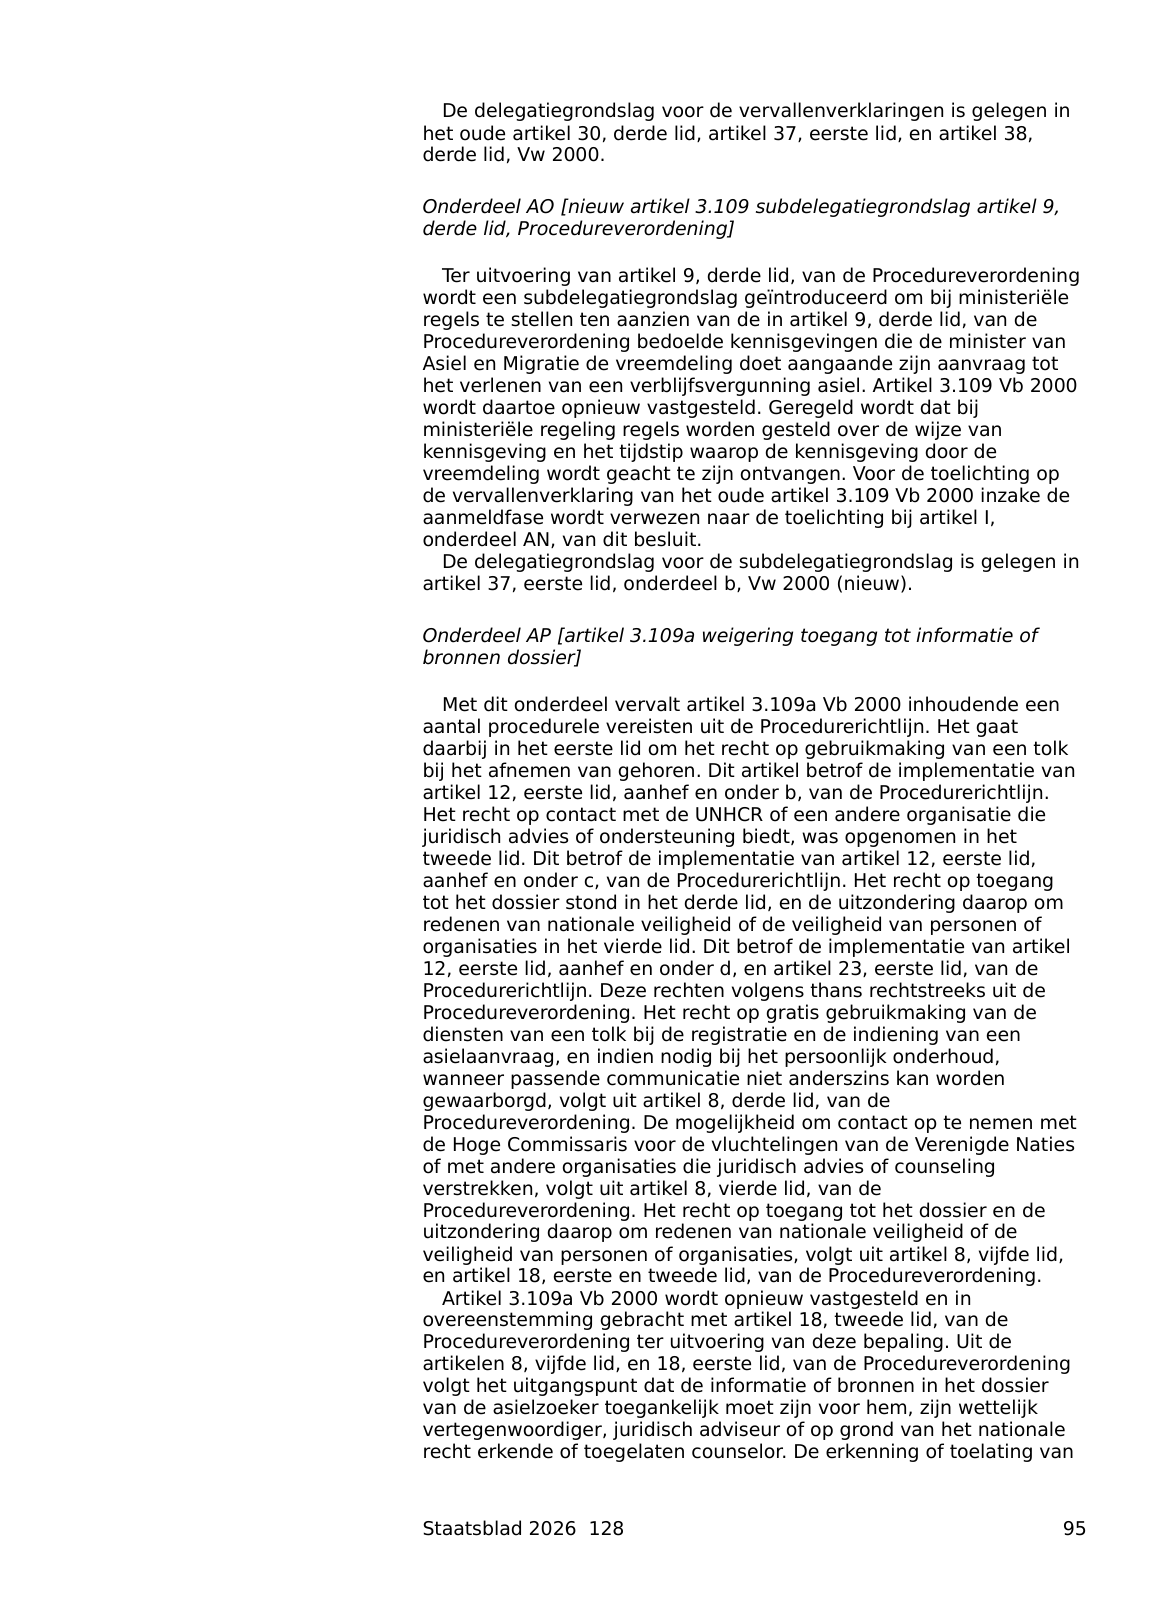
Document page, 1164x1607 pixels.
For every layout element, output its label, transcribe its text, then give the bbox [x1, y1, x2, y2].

subtitle Onderdeel AP [artikel 3.109a weigering toegang tot informatie of bronnen dossier] [422, 625, 1087, 669]
text Artikel 3.109a Vb 2000 wordt opnieuw vastgesteld en in overeenstemming gebracht met artikel 18, tweede lid, van de Procedureverordening ter uitvoering van deze bepaling. Uit de artikelen 8, vijfde lid, en 18, eerste lid, van de Procedureverordening volgt het uitgangspunt dat de informatie of bronnen in het dossier van de asielzoeker toegankelijk moet zijn voor hem, zijn wettelijk vertegenwoordiger, juridisch adviseur of op grond van het nationale recht erkende of toegelaten counselor. De erkenning of toelating van [422, 1287, 1087, 1463]
text De delegatiegrondslag voor de vervallenverklaringen is gelegen in het oude artikel 30, derde lid, artikel 37, eerste lid, en artikel 38, derde lid, Vw 2000. [422, 100, 1087, 166]
text Ter uitvoering van artikel 9, derde lid, van de Procedureverordening wordt een subdelegatiegrondslag geïntroduceerd om bij ministeriële regels te stellen ten aanzien van de in artikel 9, derde lid, van de Procedureverordening bedoelde kennisgevingen die de minister van Asiel en Migratie de vreemdeling doet aangaande zijn aanvraag tot het verlenen van een verblijfsvergunning asiel. Artikel 3.109 Vb 2000 wordt daartoe opnieuw vastgesteld. Geregeld wordt dat bij ministeriële regeling regels worden gesteld over de wijze van kennisgeving en het tijdstip waarop de kennisgeving door de vreemdeling wordt geacht te zijn ontvangen. Voor de toelichting op de vervallenverklaring van het oude artikel 3.109 Vb 2000 inzake de aanmeldfase wordt verwezen naar de toelichting bij artikel I, onderdeel AN, van dit besluit. [422, 265, 1087, 551]
text Met dit onderdeel vervalt artikel 3.109a Vb 2000 inhoudende een aantal procedurele vereisten uit de Procedurerichtlijn. Het gaat daarbij in het eerste lid om het recht op gebruikmaking van een tolk bij het afnemen van gehoren. Dit artikel betrof de implementatie van artikel 12, eerste lid, aanhef en onder b, van de Procedurerichtlijn. Het recht op contact met de UNHCR of een andere organisatie die juridisch advies of ondersteuning biedt, was opgenomen in het tweede lid. Dit betrof de implementatie van artikel 12, eerste lid, aanhef en onder c, van de Procedurerichtlijn. Het recht op toegang tot het dossier stond in het derde lid, en de uitzondering daarop om redenen van nationale veiligheid of de veiligheid van personen of organisaties in het vierde lid. Dit betrof de implementatie van artikel 12, eerste lid, aanhef en onder d, en artikel 23, eerste lid, van de Procedurerichtlijn. Deze rechten volgens thans rechtstreeks uit de Procedureverordening. Het recht op gratis gebruikmaking van de diensten van een tolk bij de registratie en de indiening van een asielaanvraag, en indien nodig bij het persoonlijk onderhoud, wanneer passende communicatie niet anderszins kan worden gewaarborgd, volgt uit artikel 8, derde lid, van de Procedureverordening. De mogelijkheid om contact op te nemen met de Hoge Commissaris voor de vluchtelingen van de Verenigde Naties of met andere organisaties die juridisch advies of counseling verstrekken, volgt uit artikel 8, vierde lid, van de Procedureverordening. Het recht op toegang tot het dossier en de uitzondering daarop om redenen van nationale veiligheid of de veiligheid van personen of organisaties, volgt uit artikel 8, vijfde lid, en artikel 18, eerste en tweede lid, van de Procedureverordening. [422, 694, 1087, 1287]
text De delegatiegrondslag voor de subdelegatiegrondslag is gelegen in artikel 37, eerste lid, onderdeel b, Vw 2000 (nieuw). [422, 551, 1087, 595]
subtitle Onderdeel AO [nieuw artikel 3.109 subdelegatiegrondslag artikel 9, derde lid, Procedureverordening] [422, 196, 1087, 240]
